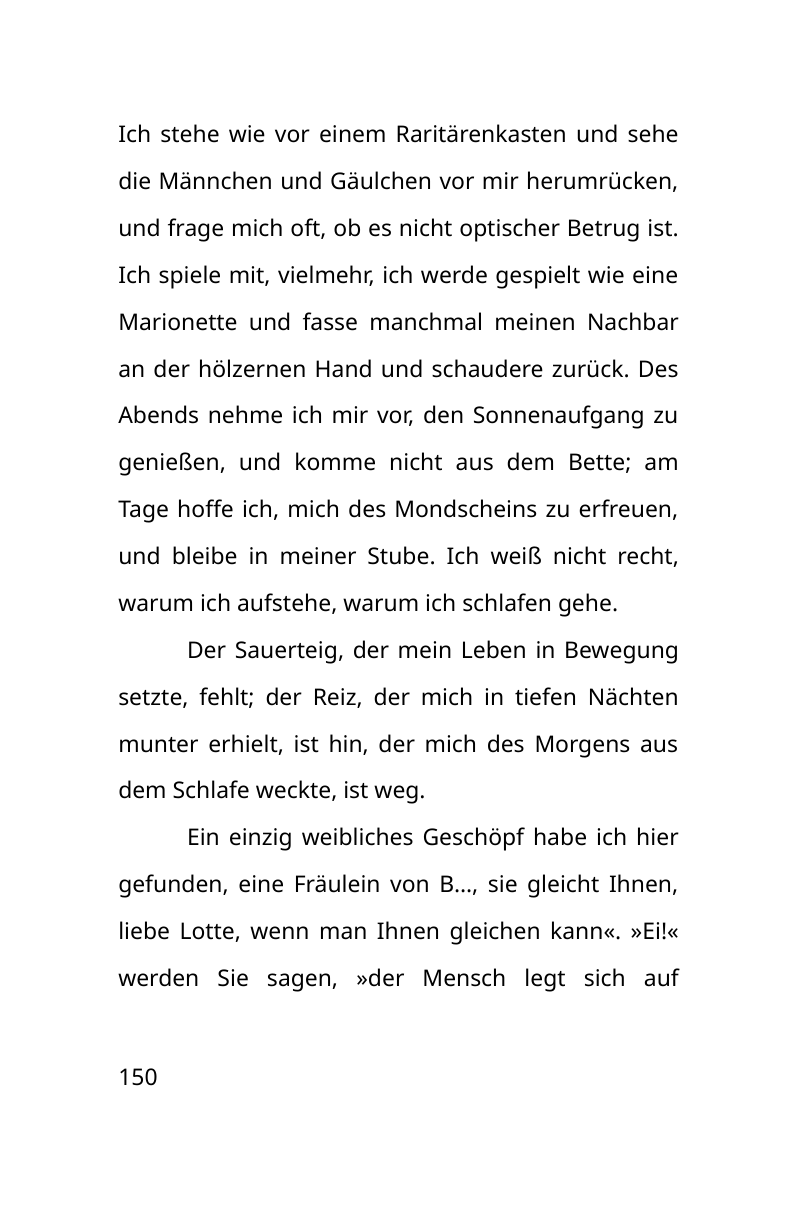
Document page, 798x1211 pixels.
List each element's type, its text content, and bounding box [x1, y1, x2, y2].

text Ich stehe wie vor einem Raritärenkasten und sehe die Männchen und Gäulchen vor mir herumrücken, und frage mich oft, ob es nicht optischer Betrug ist. Ich spiele mit, vielmehr, ich werde gespielt wie eine Marionette und fasse manchmal meinen Nachbar an der hölzernen Hand und schaudere zurück. Des Abends nehme ich mir vor, den Sonnenaufgang zu genießen, und komme nicht aus dem Bette; am Tage hoffe ich, mich des Mondscheins zu erfreuen, und bleibe in meiner Stube. Ich weiß nicht recht, warum ich aufstehe, warum ich schlafen gehe. [118, 118, 679, 618]
text Der Sauerteig, der mein Leben in Bewegung setzte, fehlt; der Reiz, der mich in tiefen Nächten munter erhielt, ist hin, der mich des Morgens aus dem Schlafe weckte, ist weg. [118, 634, 679, 806]
text Ein einzig weibliches Geschöpf habe ich hier gefunden, eine Fräulein von B…, sie gleicht Ihnen, liebe Lotte, wenn man Ihnen gleichen kann«. »Ei!« werden Sie sagen, »der Mensch legt sich auf [118, 821, 679, 993]
